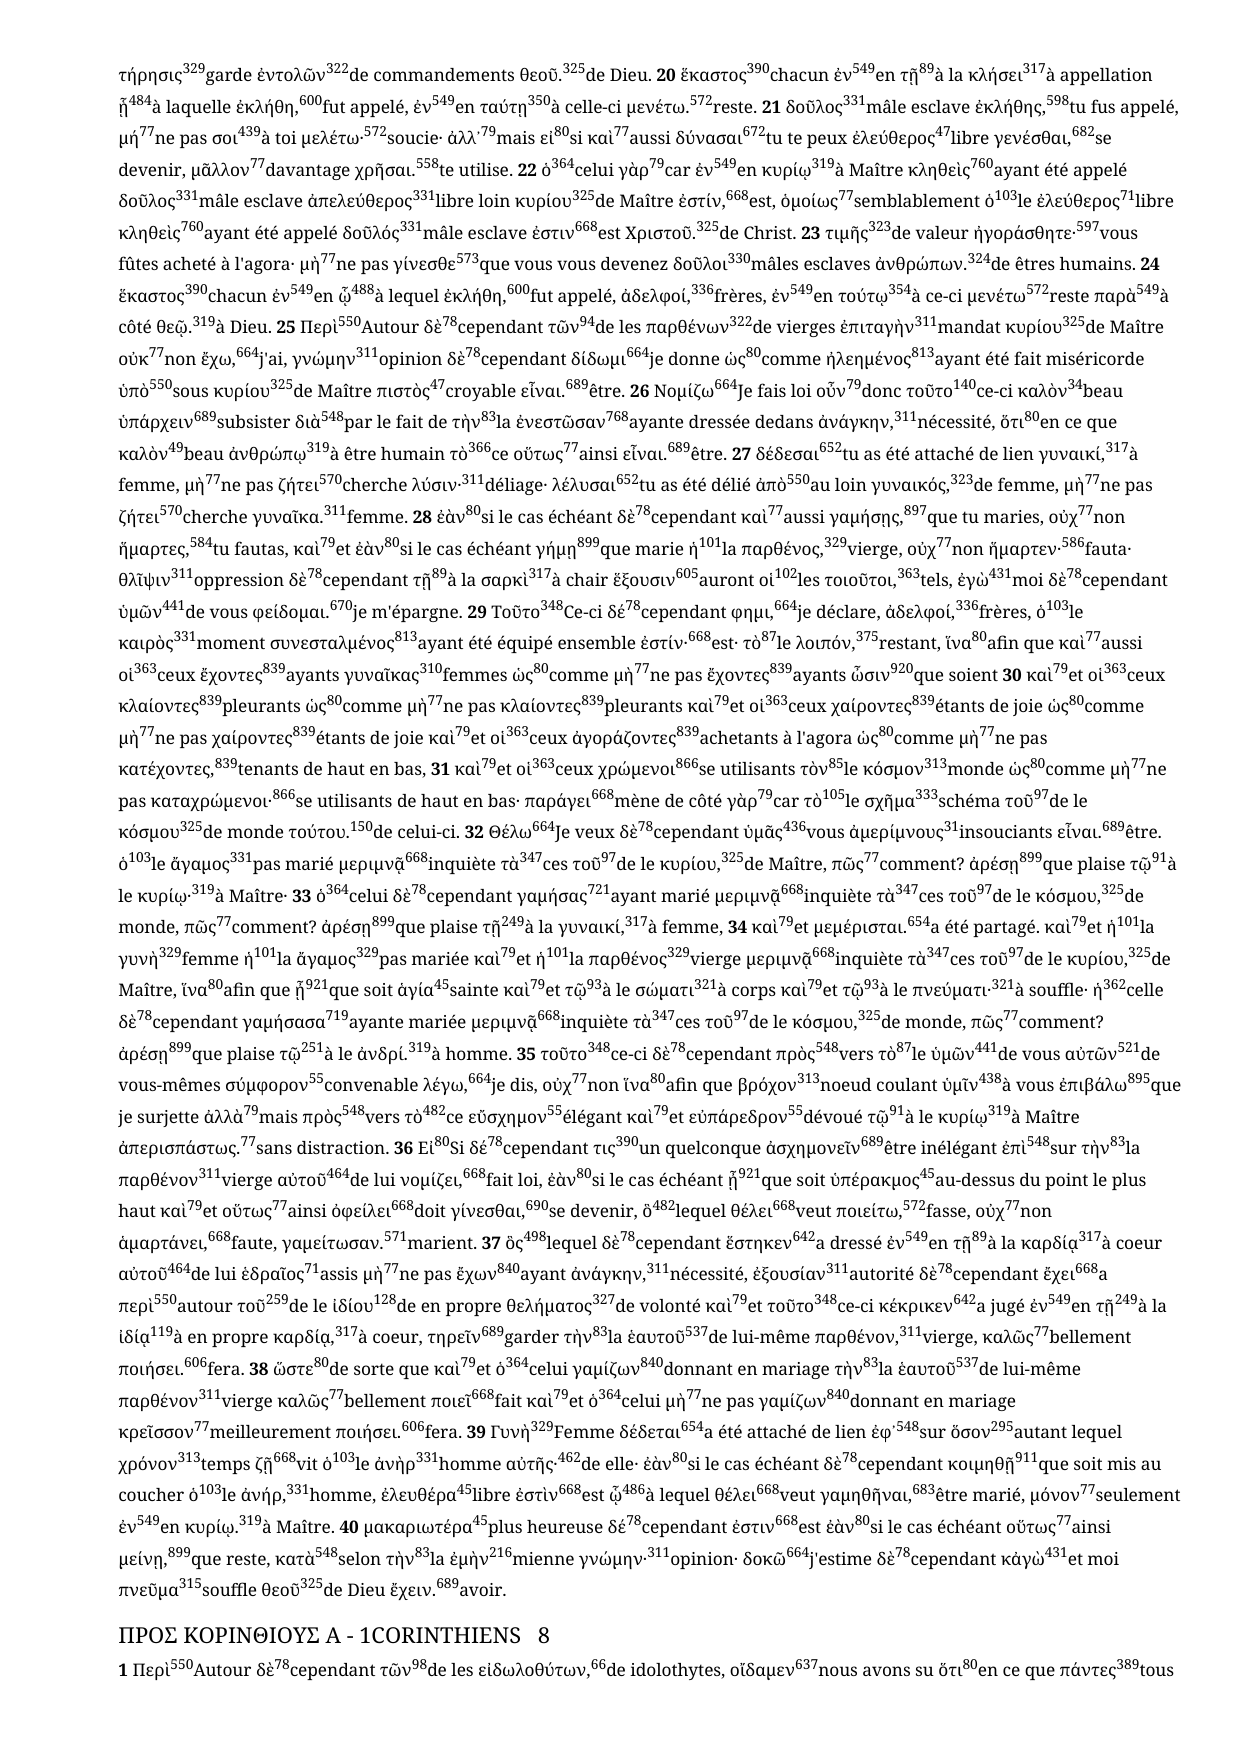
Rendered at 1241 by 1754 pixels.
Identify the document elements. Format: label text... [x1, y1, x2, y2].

text ΠΡΟΣ ΚΟΡΙΝΘΙΟΥΣ Α - 1CORINTHIENS 8 [118, 1620, 1181, 1650]
text 1 Περὶ550Autour δὲ78cependant ὧν493de lesquels ἐγράψατε,583vous graphâtes, καλὸν49beau ἀνθρώπῳ319à être humain γυναικὸς323de femme μὴ77ne pas ἅπτεσθαι·690se toucher· 2 διὰ548par le fait de δὲ78cependant τὰς82les πορνείας310pornations ἕκαστος390chacun τὴν83la ἑαυτοῦ537de lui-même γυναῖκα311femme ἐχέτω572ait καὶ79et ἑκάστη388chacune τὸν245le ἴδιον115en propre ἄνδρα313homme ἐχέτω.572ait. 3 τῇ89à la γυναικὶ317à femme ὁ103le ἀνὴρ331homme τὴν83la ὀφειλὴν311débit ἀποδιδότω,572redonne, ὁμοίως77semblablement δὲ78cependant καὶ77aussi ἡ101la γυνὴ329femme τῷ91à le ἀνδρί.319à homme. 4 ἡ101la γυνὴ329femme τοῦ259de le ἰδίου128de en propre σώματος327de corps οὐκ77non ἐξουσιάζει668domine en autorité ἀλλ᾽79mais ὁ103le ἀνήρ,331homme, ὁμοίως77semblablement δὲ78cependant καὶ77aussi ὁ103le ἀνὴρ331homme τοῦ259de le ἰδίου128de en propre σώματος327de corps οὐκ77non ἐξουσιάζει668domine en autorité ἀλλ᾽79mais ἡ101la γυνή.329femme. 5 μὴ77ne pas ἀποστερεῖτε569spoliez ἀλλήλους,501les uns les autres, εἰ80si μήτι340ne serait-ce que ἂν340le cas échéant ἐκ550hors συμφώνου67de consonant πρὸς548vers καιρόν,313moment, ἵνα80afin que σχολάσητε896que vous vaquiez τῇ89à la προσευχῇ317à prière καὶ79et πάλιν77de nouveau ἐπὶ548sur τὸ87le αὐτὸ348même ἦτε,918que vous soyez, ἵνα80afin que μὴ77ne pas πειράζῃ921que mette en tentation ὑμᾶς436vous ὁ103le σατανᾶς331Satanas διὰ548par le fait de τὴν83la ἀκρασίαν311intempérance ὑμῶν.441de vous. 6 τοῦτο348ce-ci δὲ78cependant λέγω664je dis κατὰ548selon συγγνώμην311connaissance commune οὐ77non κατ᾽548selon ἐπιταγήν.311mandat. 7 θέλω664je veux δὲ78cependant πάντας268tous ἀνθρώπους312êtres humains εἶναι689être ὡς80comme καὶ77aussi ἐμαυτόν·507moi-même· ἀλλ᾽79mais ἕκαστος390chacun ἴδιον348en propre ἔχει668a χάρισμα315don de grâce ἐκ550hors θεοῦ,325de Dieu, ὁ364celui μὲν79certes οὕτως,77ainsi, ὁ364celui δὲ78cependant οὕτως.77ainsi. 8 Λέγω664Je dis δὲ78cependant τοῖς90à les ἀγάμοις318à pas mariés καὶ79et ταῖς88à les χήραις,316à veuves, καλὸν49beau αὐτοῖς457à eux ἐὰν80si le cas échéant μείνωσιν898que restent ὡς80comme κἀγώ·431et moi· 9 εἰ80si δὲ78cependant οὐκ77non ἐγκρατεύονται,673se maîtrisent intérieur, γαμησάτωσαν,555marient, κρεῖττον49meilleur γάρ79car ἐστιν668est γαμῆσαι681marier ἢ79ou πυροῦσθαι.692être brûlé au feu. 10 Τοῖς351à Ceux δὲ78cependant γεγαμηκόσιν773à ayants mariés παραγγέλλω,664je message à côté, οὐκ77non ἐγὼ431moi ἀλλ᾽79mais ὁ103le κύριος,331Maître, γυναῖκα311femme ἀπὸ550au loin ἀνδρὸς325de homme μὴ77ne pas χωρισθῆναι,683être séparé, 11 –935– ἐὰν80si le cas échéant δὲ78cependant καὶ77aussi χωρισθῇ,911que soit séparé, μενέτω572reste ἄγαμος329pas mariée ἢ79ou τῷ91à le ἀνδρὶ319à homme καταλλαγήτω,565soit échangé de haut en bas, –935– καὶ79et ἄνδρα313homme γυναῖκα311femme μὴ77ne pas ἀφιέναι.689abandonner. 12 Τοῖς90à Les δὲ78cependant λοιποῖς377à restants λέγω664je dis ἐγὼ431moi οὐχ77non ὁ103le κύριος·331Maître· εἴ80si τις287un quelconque ἀδελφὸς331frère γυναῖκα311femme ἔχει668a ἄπιστον2incroyante καὶ79et αὕτη362celle-ci συνευδοκεῖ668estime en bien avec οἰκεῖν689habiter maison μετ᾽550avec αὐτοῦ,464de lui, μὴ77ne pas ἀφιέτω572abandonne αὐτήν·450elle· 13 καὶ79et γυνὴ329femme εἴ80si τις285une quelconque ἔχει668a ἄνδρα313homme ἄπιστον4incroyant καὶ79et οὗτος364celui-ci συνευδοκεῖ668estime en bien avec οἰκεῖν689habiter maison μετ᾽550avec αὐτῆς,462de elle, μὴ77ne pas ἀφιέτω572abandonne τὸν245le ἄνδρα.313homme. 14 ἡγίασται654a été sanctifié γὰρ79car ὁ103le ἀνὴρ331homme ὁ103le ἄπιστος22incroyant ἐν549en τῇ249à la γυναικὶ317à femme καὶ79et ἡγίασται654a été sanctifié ἡ101la γυνὴ329femme ἡ101la ἄπιστος20incroyante ἐν549en τῷ91à le ἀδελφῷ·319à frère· ἐπεὶ80puisque ἄρα77par conséquent τὰ104les τέκνα332enfants ὑμῶν441de vous ἀκάθαρτά48impurs ἐστιν,668est, νῦν77maintenant δὲ78cependant ἅγιά48saints ἐστιν.668est. 15 εἰ80si δὲ78cependant ὁ103le ἄπιστος71incroyant χωρίζεται,680est séparé, χωριζέσθω·580soit séparé· οὐ77non δεδούλωται654a été esclavagé ὁ103le ἀδελφὸς331frère ἢ79ou ἡ101la ἀδελφὴ329soeur ἐν549en τοῖς92à les τοιούτοις·353à tels· ἐν549en δὲ78cependant εἰρήνῃ317à paix κέκληκεν642a appelé ἡμᾶς416nous ὁ103le θεός.331Dieu. 16 τί399quel γὰρ79car οἶδας,640tu as su, γύναι,335femme, εἰ80si τὸν85le ἄνδρα313homme σώσεις;604tu sauveras; ἢ79ou τί399quel οἶδας,640tu as su, ἄνερ,337homme, εἰ340si τὴν83la γυναῖκα311femme σώσεις;604tu sauveras; 17 Εἰ551Si μὴ77ne pas ἑκάστῳ378à chacun ὡς80comme ἐμέρισεν586partagea ὁ103le κύριος,331Maître, ἕκαστον373chacun ὡς80comme κέκληκεν642a appelé ὁ103le θεός,331Dieu, οὕτως77ainsi περιπατείτω.572piétine autour. καὶ79et οὕτως77ainsi ἐν549en ταῖς88à les ἐκκλησίαις316à églises πάσαις272à toutes διατάσσομαι.670je m'ordonne au-travers. 18 περιτετμημένος813ayant été circoncit τις390un quelconque ἐκλήθη,600fut appelé, μὴ77ne pas ἐπισπάσθω·576se tire sur· ἐν549en ἀκροβυστίᾳ317à prépuce κέκληταί654a été appelé τις,390un quelconque, μὴ77ne pas περιτεμνέσθω.580soit circoncit. 19 ἡ101la περιτομὴ329circoncision οὐδέν392aucun ἐστιν668est καὶ79et ἡ101la ἀκροβυστία329prépuce οὐδέν392aucun ἐστιν,668est, ἀλλὰ79mais τήρησις329garde ἐντολῶν322de commandements θεοῦ.325de Dieu. 20 ἕκαστος390chacun ἐν549en τῇ89à la κλήσει317à appellation ᾗ484à laquelle ἐκλήθη,600fut appelé, ἐν549en ταύτῃ350à celle-ci μενέτω.572reste. 21 δοῦλος331mâle esclave ἐκλήθης,598tu fus appelé, μή77ne pas σοι439à toi μελέτω·572soucie· ἀλλ᾽79mais εἰ80si καὶ77aussi δύνασαι672tu te peux ἐλεύθερος47libre γενέσθαι,682se devenir, μᾶλλον77davantage χρῆσαι.558te utilise. 22 ὁ364celui γὰρ79car ἐν549en κυρίῳ319à Maître κληθεὶς760ayant été appelé δοῦλος331mâle esclave ἀπελεύθερος331libre loin κυρίου325de Maître ἐστίν,668est, ὁμοίως77semblablement ὁ103le ἐλεύθερος71libre κληθεὶς760ayant été appelé δοῦλός331mâle esclave ἐστιν668est Χριστοῦ.325de Christ. 23 τιμῆς323de valeur ἠγοράσθητε·597vous fûtes acheté à l'agora· μὴ77ne pas γίνεσθε573que vous vous devenez δοῦλοι330mâles esclaves ἀνθρώπων.324de êtres humains. 24 ἕκαστος390chacun ἐν549en ᾧ488à lequel ἐκλήθη,600fut appelé, ἀδελφοί,336frères, ἐν549en τούτῳ354à ce-ci μενέτω572reste παρὰ549à côté θεῷ.319à Dieu. 25 Περὶ550Autour δὲ78cependant τῶν94de les παρθένων322de vierges ἐπιταγὴν311mandat κυρίου325de Maître οὐκ77non ἔχω,664j'ai, γνώμην311opinion δὲ78cependant δίδωμι664je donne ὡς80comme ἠλεημένος813ayant été fait miséricorde ὑπὸ550sous κυρίου325de Maître πιστὸς47croyable εἶναι.689être. 26 Νομίζω664Je fais loi οὖν79donc τοῦτο140ce-ci καλὸν34beau ὑπάρχειν689subsister διὰ548par le fait de τὴν83la ἐνεστῶσαν768ayante dressée dedans ἀνάγκην,311nécessité, ὅτι80en ce que καλὸν49beau ἀνθρώπῳ319à être humain τὸ366ce οὕτως77ainsi εἶναι.689être. 27 δέδεσαι652tu as été attaché de lien γυναικί,317à femme, μὴ77ne pas ζήτει570cherche λύσιν·311déliage· λέλυσαι652tu as été délié ἀπὸ550au loin γυναικός,323de femme, μὴ77ne pas ζήτει570cherche γυναῖκα.311femme. 28 ἐὰν80si le cas échéant δὲ78cependant καὶ77aussi γαμήσῃς,897que tu maries, οὐχ77non ἥμαρτες,584tu fautas, καὶ79et ἐὰν80si le cas échéant γήμῃ899que marie ἡ101la παρθένος,329vierge, οὐχ77non ἥμαρτεν·586fauta· θλῖψιν311oppression δὲ78cependant τῇ89à la σαρκὶ317à chair ἕξουσιν605auront οἱ102les τοιοῦτοι,363tels, ἐγὼ431moi δὲ78cependant ὑμῶν441de vous φείδομαι.670je m'épargne. 29 Τοῦτο348Ce-ci δέ78cependant φημι,664je déclare, ἀδελφοί,336frères, ὁ103le καιρὸς331moment συνεσταλμένος813ayant été équipé ensemble ἐστίν·668est· τὸ87le λοιπόν,375restant, ἵνα80afin que καὶ77aussi οἱ363ceux ἔχοντες839ayants γυναῖκας310femmes ὡς80comme μὴ77ne pas ἔχοντες839ayants ὦσιν920que soient 30 καὶ79et οἱ363ceux κλαίοντες839pleurants ὡς80comme μὴ77ne pas κλαίοντες839pleurants καὶ79et οἱ363ceux χαίροντες839étants de joie ὡς80comme μὴ77ne pas χαίροντες839étants de joie καὶ79et οἱ363ceux ἀγοράζοντες839achetants à l'agora ὡς80comme μὴ77ne pas κατέχοντες,839tenants de haut en bas, 31 καὶ79et οἱ363ceux χρώμενοι866se utilisants τὸν85le κόσμον313monde ὡς80comme μὴ77ne pas καταχρώμενοι·866se utilisants de haut en bas· παράγει668mène de côté γὰρ79car τὸ105le σχῆμα333schéma τοῦ97de le κόσμου325de monde τούτου.150de celui-ci. 32 Θέλω664Je veux δὲ78cependant ὑμᾶς436vous ἀμερίμνους31insouciants εἶναι.689être. ὁ103le ἄγαμος331pas marié μεριμνᾷ668inquiète τὰ347ces τοῦ97de le κυρίου,325de Maître, πῶς77comment? ἀρέσῃ899que plaise τῷ91à le κυρίῳ·319à Maître· 33 ὁ364celui δὲ78cependant γαμήσας721ayant marié μεριμνᾷ668inquiète τὰ347ces τοῦ97de le κόσμου,325de monde, πῶς77comment? ἀρέσῃ899que plaise τῇ249à la γυναικί,317à femme, 34 καὶ79et μεμέρισται.654a été partagé. καὶ79et ἡ101la γυνὴ329femme ἡ101la ἄγαμος329pas mariée καὶ79et ἡ101la παρθένος329vierge μεριμνᾷ668inquiète τὰ347ces τοῦ97de le κυρίου,325de Maître, ἵνα80afin que ᾖ921que soit ἁγία45sainte καὶ79et τῷ93à le σώματι321à corps καὶ79et τῷ93à le πνεύματι·321à souffle· ἡ362celle δὲ78cependant γαμήσασα719ayante mariée μεριμνᾷ668inquiète τὰ347ces τοῦ97de le κόσμου,325de monde, πῶς77comment? ἀρέσῃ899que plaise τῷ251à le ἀνδρί.319à homme. 35 τοῦτο348ce-ci δὲ78cependant πρὸς548vers τὸ87le ὑμῶν441de vous αὐτῶν521de vous-mêmes σύμφορον55convenable λέγω,664je dis, οὐχ77non ἵνα80afin que βρόχον313noeud coulant ὑμῖν438à vous ἐπιβάλω895que je surjette ἀλλὰ79mais πρὸς548vers τὸ482ce εὔσχημον55élégant καὶ79et εὐπάρεδρον55dévoué τῷ91à le κυρίῳ319à Maître ἀπερισπάστως.77sans distraction. 36 Εἰ80Si δέ78cependant τις390un quelconque ἀσχημονεῖν689être inélégant ἐπὶ548sur τὴν83la παρθένον311vierge αὐτοῦ464de lui νομίζει,668fait loi, ἐὰν80si le cas échéant ᾖ921que soit ὑπέρακμος45au-dessus du point le plus haut καὶ79et οὕτως77ainsi ὀφείλει668doit γίνεσθαι,690se devenir, ὃ482lequel θέλει668veut ποιείτω,572fasse, οὐχ77non ἁμαρτάνει,668faute, γαμείτωσαν.571marient. 37 ὃς498lequel δὲ78cependant ἕστηκεν642a dressé ἐν549en τῇ89à la καρδίᾳ317à coeur αὐτοῦ464de lui ἑδραῖος71assis μὴ77ne pas ἔχων840ayant ἀνάγκην,311nécessité, ἐξουσίαν311autorité δὲ78cependant ἔχει668a περὶ550autour τοῦ259de le ἰδίου128de en propre θελήματος327de volonté καὶ79et τοῦτο348ce-ci κέκρικεν642a jugé ἐν549en τῇ249à la ἰδίᾳ119à en propre καρδίᾳ,317à coeur, τηρεῖν689garder τὴν83la ἑαυτοῦ537de lui-même παρθένον,311vierge, καλῶς77bellement ποιήσει.606fera. 38 ὥστε80de sorte que καὶ79et ὁ364celui γαμίζων840donnant en mariage τὴν83la ἑαυτοῦ537de lui-même παρθένον311vierge καλῶς77bellement ποιεῖ668fait καὶ79et ὁ364celui μὴ77ne pas γαμίζων840donnant en mariage κρεῖσσον77meilleurement ποιήσει.606fera. 39 Γυνὴ329Femme δέδεται654a été attaché de lien ἐφ᾽548sur ὅσον295autant lequel χρόνον313temps ζῇ668vit ὁ103le ἀνὴρ331homme αὐτῆς·462de elle· ἐὰν80si le cas échéant δὲ78cependant κοιμηθῇ911que soit mis au coucher ὁ103le ἀνήρ,331homme, ἐλευθέρα45libre ἐστὶν668est ᾧ486à lequel θέλει668veut γαμηθῆναι,683être marié, μόνον77seulement ἐν549en κυρίῳ.319à Maître. 40 μακαριωτέρα45plus heureuse δέ78cependant ἐστιν668est ἐὰν80si le cas échéant οὕτως77ainsi μείνῃ,899que reste, κατὰ548selon τὴν83la ἐμὴν216mienne γνώμην·311opinion· δοκῶ664j'estime δὲ78cependant κἀγὼ431et moi πνεῦμα315souffle θεοῦ325de Dieu ἔχειν.689avoir. [118, 59, 1181, 1602]
